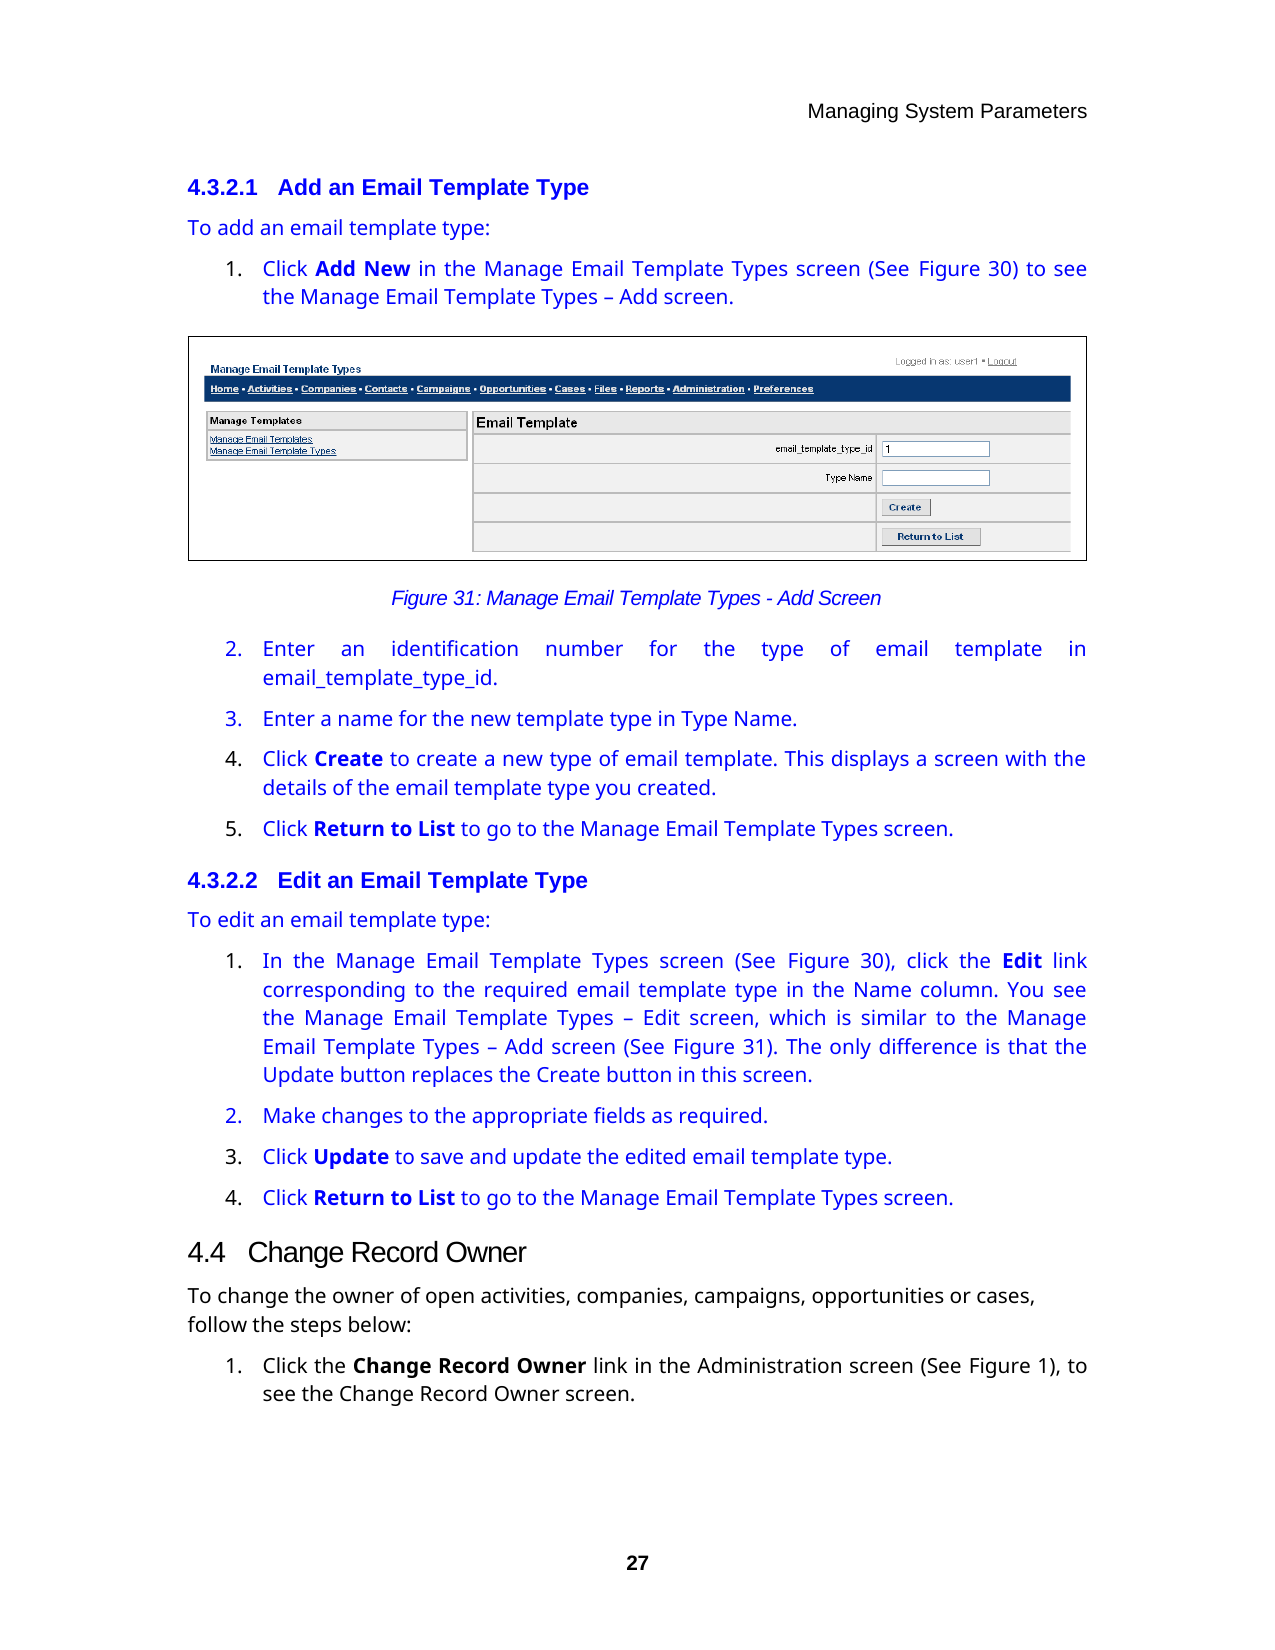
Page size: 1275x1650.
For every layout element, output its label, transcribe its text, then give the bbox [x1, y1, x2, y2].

list Click Return to List to go to the Manage Email Template Types screen. [225, 814, 1087, 842]
text To edit an email template type: [187, 906, 1087, 934]
subtitle Add an Email Template Type [187, 175, 1087, 201]
text To add an email template type: [187, 213, 1087, 242]
picture [204, 345, 1071, 552]
list Click Create to create a new type of email template. This displays a screen with the details of the email template type you created. [225, 744, 1087, 801]
list In the Manage Email Template Types screen (See Figure 30), click the Edit link corresponding to the required email template type in the Name column. You see the Manage Email Template Types – Edit screen, which is similar to the Manage Email Template Types – Add screen (See Figure 31). The only difference is that the Update button replaces the Create button in this screen. [225, 946, 1087, 1089]
text Figure 31: Manage Email Template Types - Add Screen [187, 586, 1087, 609]
text To change the owner of open activities, companies, campaigns, opportunities or cases, follow the steps below: [187, 1282, 1087, 1338]
subtitle Edit an Email Template Type [187, 867, 1087, 893]
list Make changes to the appropriate fields as required. [225, 1101, 1087, 1129]
list Click Add New in the Manage Email Template Types screen (See Figure 30) to see the Manage Email Template Types – Add screen. [225, 254, 1087, 311]
list Click Return to List to go to the Manage Email Template Types screen. [225, 1183, 1087, 1211]
list Enter a name for the new template type in Type Name. [225, 704, 1087, 732]
subtitle Change Record Owner [187, 1236, 1087, 1269]
list Enter an identification number for the type of email template in email_template_type_id. [225, 634, 1087, 691]
list Click Update to save and update the edited email template type. [225, 1142, 1087, 1171]
list Click the Change Record Owner link in the Administration screen (See Figure 1), to see the Change Record Owner screen. [225, 1351, 1087, 1408]
